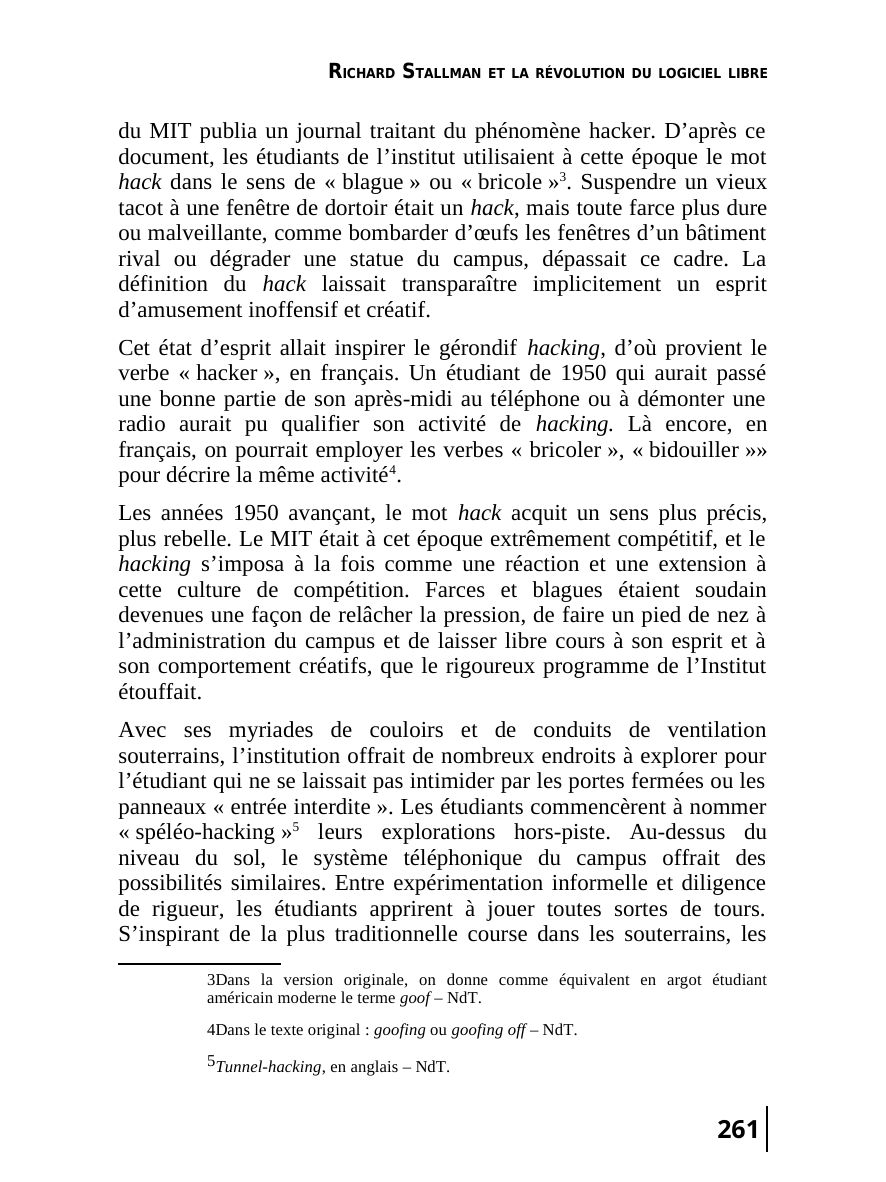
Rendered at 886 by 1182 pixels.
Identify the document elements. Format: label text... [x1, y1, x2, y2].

text Tunnel-hacking, en anglais – NdT. [207, 1051, 768, 1076]
text du MIT publia un journal traitant du phénomène hacker. D’après ce document, les étudiants de l’institut utilisaient à cette époque le mot hack dans le sens de « blague » ou « bricole ». Suspendre un vieux tacot à une fenêtre de dortoir était un hack, mais toute farce plus dure ou malveillante, comme bombarder d’œufs les fenêtres d’un bâtiment rival ou dégrader une statue du campus, dépassait ce cadre. La définition du hack laissait transparaître implicitement un esprit d’amusement inoffensif et créatif. [118, 118, 768, 322]
text Dans la version originale, on donne comme équivalent en argot étudiant américain moderne le terme goof – NdT. [207, 970, 768, 1007]
text Les années 1950 avançant, le mot hack acquit un sens plus précis, plus rebelle. Le MIT était à cet époque extrêmement compétitif, et le hacking s’imposa à la fois comme une réaction et une extension à cette culture de compétition. Farces et blagues étaient soudain devenues une façon de relâcher la pression, de faire un pied de nez à l’administration du campus et de laisser libre cours à son esprit et à son comportement créatifs, que le rigoureux programme de l’Institut étouffait. [118, 500, 768, 704]
text Avec ses myriades de couloirs et de conduits de ventilation souterrains, l’institution offrait de nombreux endroits à explorer pour l’étudiant qui ne se laissait pas intimider par les portes fermées ou les panneaux « entrée interdite ». Les étudiants commencèrent à nommer « spéléo-hacking » leurs explorations hors-piste. Au-dessus du niveau du sol, le système téléphonique du campus offrait des possibilités similaires. Entre expérimentation informelle et diligence de rigueur, les étudiants apprirent à jouer toutes sortes de tours. S’inspirant de la plus traditionnelle course dans les souterrains, les [118, 717, 768, 947]
text Dans le texte original : goofing ou goofing off – NdT. [207, 1020, 768, 1038]
text Cet état d’esprit allait inspirer le gérondif hacking, d’où provient le verbe « hacker », en français. Un étudiant de 1950 qui aurait passé une bonne partie de son après-midi au téléphone ou à démonter une radio aurait pu qualifier son activité de hacking. Là encore, en français, on pourrait employer les verbes « bricoler », « bidouiller »» pour décrire la même activité. [118, 335, 768, 488]
